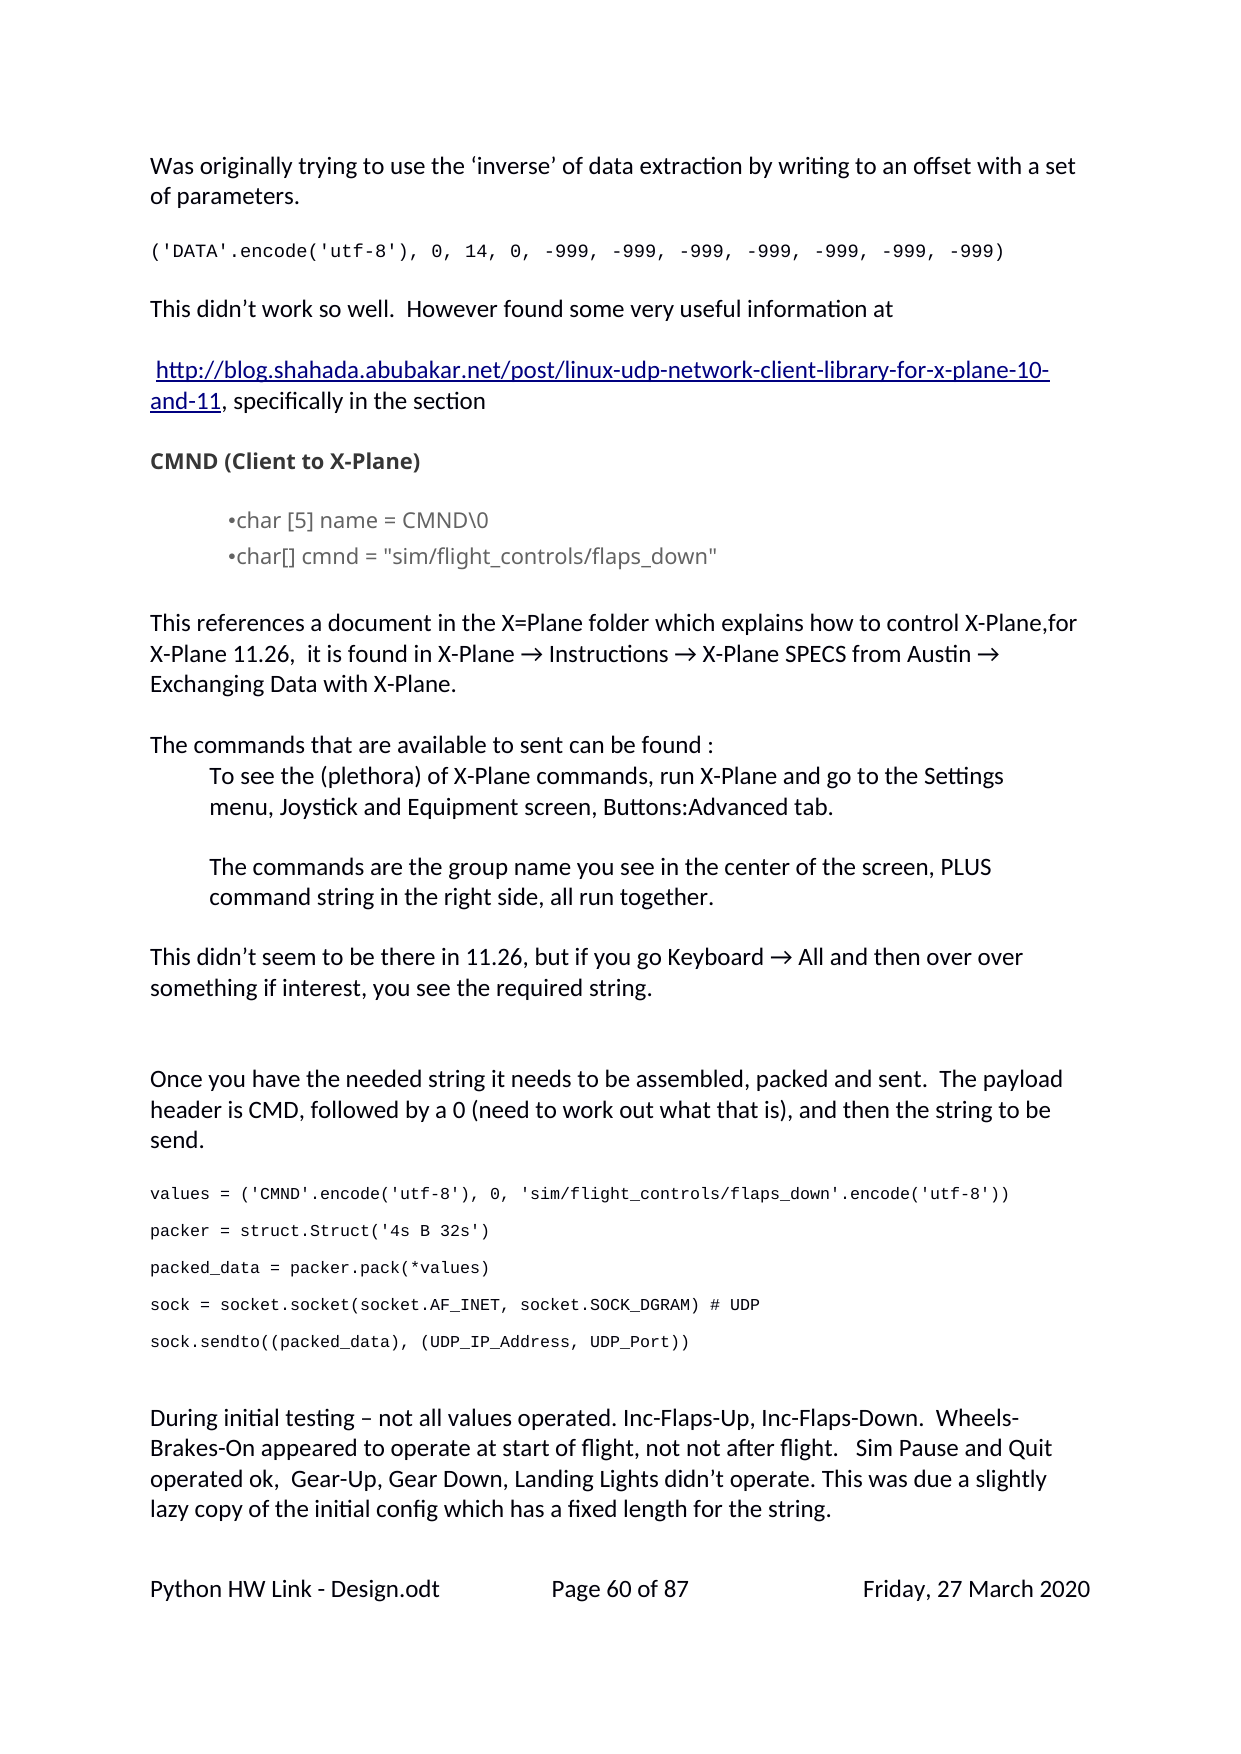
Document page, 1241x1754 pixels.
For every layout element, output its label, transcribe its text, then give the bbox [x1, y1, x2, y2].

text This didn’t work so well. However found some very useful information at [150, 293, 1090, 324]
text This didn’t seem to be there in 11.26, but if you go Keyboard → All and then over over something if interest, you see the required string. [150, 941, 1090, 1002]
text The commands that are available to sent can be found : [150, 729, 1090, 760]
list char[] cmnd = "sim/flight_controls/flaps_down" [150, 541, 1090, 571]
text This references a document in the X=Plane folder which explains how to control X-Plane,for X-Plane 11.26, it is found in X-Plane → Instructions → X-Plane SPECS from Austin → Exchanging Data with X-Plane. [150, 607, 1090, 699]
list char [5] name = CMND\0 [150, 506, 1090, 535]
text ('DATA'.encode('utf-8'), 0, 14, 0, -999, -999, -999, -999, -999, -999, -999) [150, 242, 1090, 263]
text sock.sendto((packed_data), (UDP_IP_Address, UDP_Port)) [150, 1334, 1090, 1353]
text sock = socket.socket(socket.AF_INET, socket.SOCK_DGRAM) # UDP [150, 1297, 1090, 1316]
text CMND (Client to X-Plane) [150, 446, 1090, 476]
text To see the (plethora) of X-Plane commands, run X-Plane and go to the Settings menu, Joystick and Equipment screen, Buttons:Advanced tab. [209, 760, 1031, 821]
text packed_data = packer.pack(*values) [150, 1260, 1090, 1278]
text Was originally trying to use the ‘inverse’ of data extraction by writing to an offset with a set of parameters. [150, 150, 1090, 211]
text packer = struct.Struct('4s B 32s') [150, 1222, 1090, 1241]
text values = ('CMND'.encode('utf-8'), 0, 'sim/flight_controls/flaps_down'.encode('utf-8')) [150, 1185, 1090, 1204]
text Once you have the needed string it needs to be assembled, packed and sent. The payload header is CMD, followed by a 0 (need to work out what that is), and then the string to be send. [150, 1063, 1090, 1155]
text During initial testing – not all values operated. Inc-Flaps-Up, Inc-Flaps-Down. Wheels-Brakes-On appeared to operate at start of flight, not not after flight. Sim Pause and Quit operated ok, Gear-Up, Gear Down, Landing Lights didn’t operate. This was due a slightly lazy copy of the initial config which has a fixed length for the string. [150, 1402, 1090, 1524]
text http://blog.shahada.abubakar.net/post/linux-udp-network-client-library-for-x-plane-10-and-11, specifically in the section [150, 354, 1090, 415]
text The commands are the group name you see in the center of the screen, PLUS command string in the right side, all run together. [209, 851, 1031, 912]
